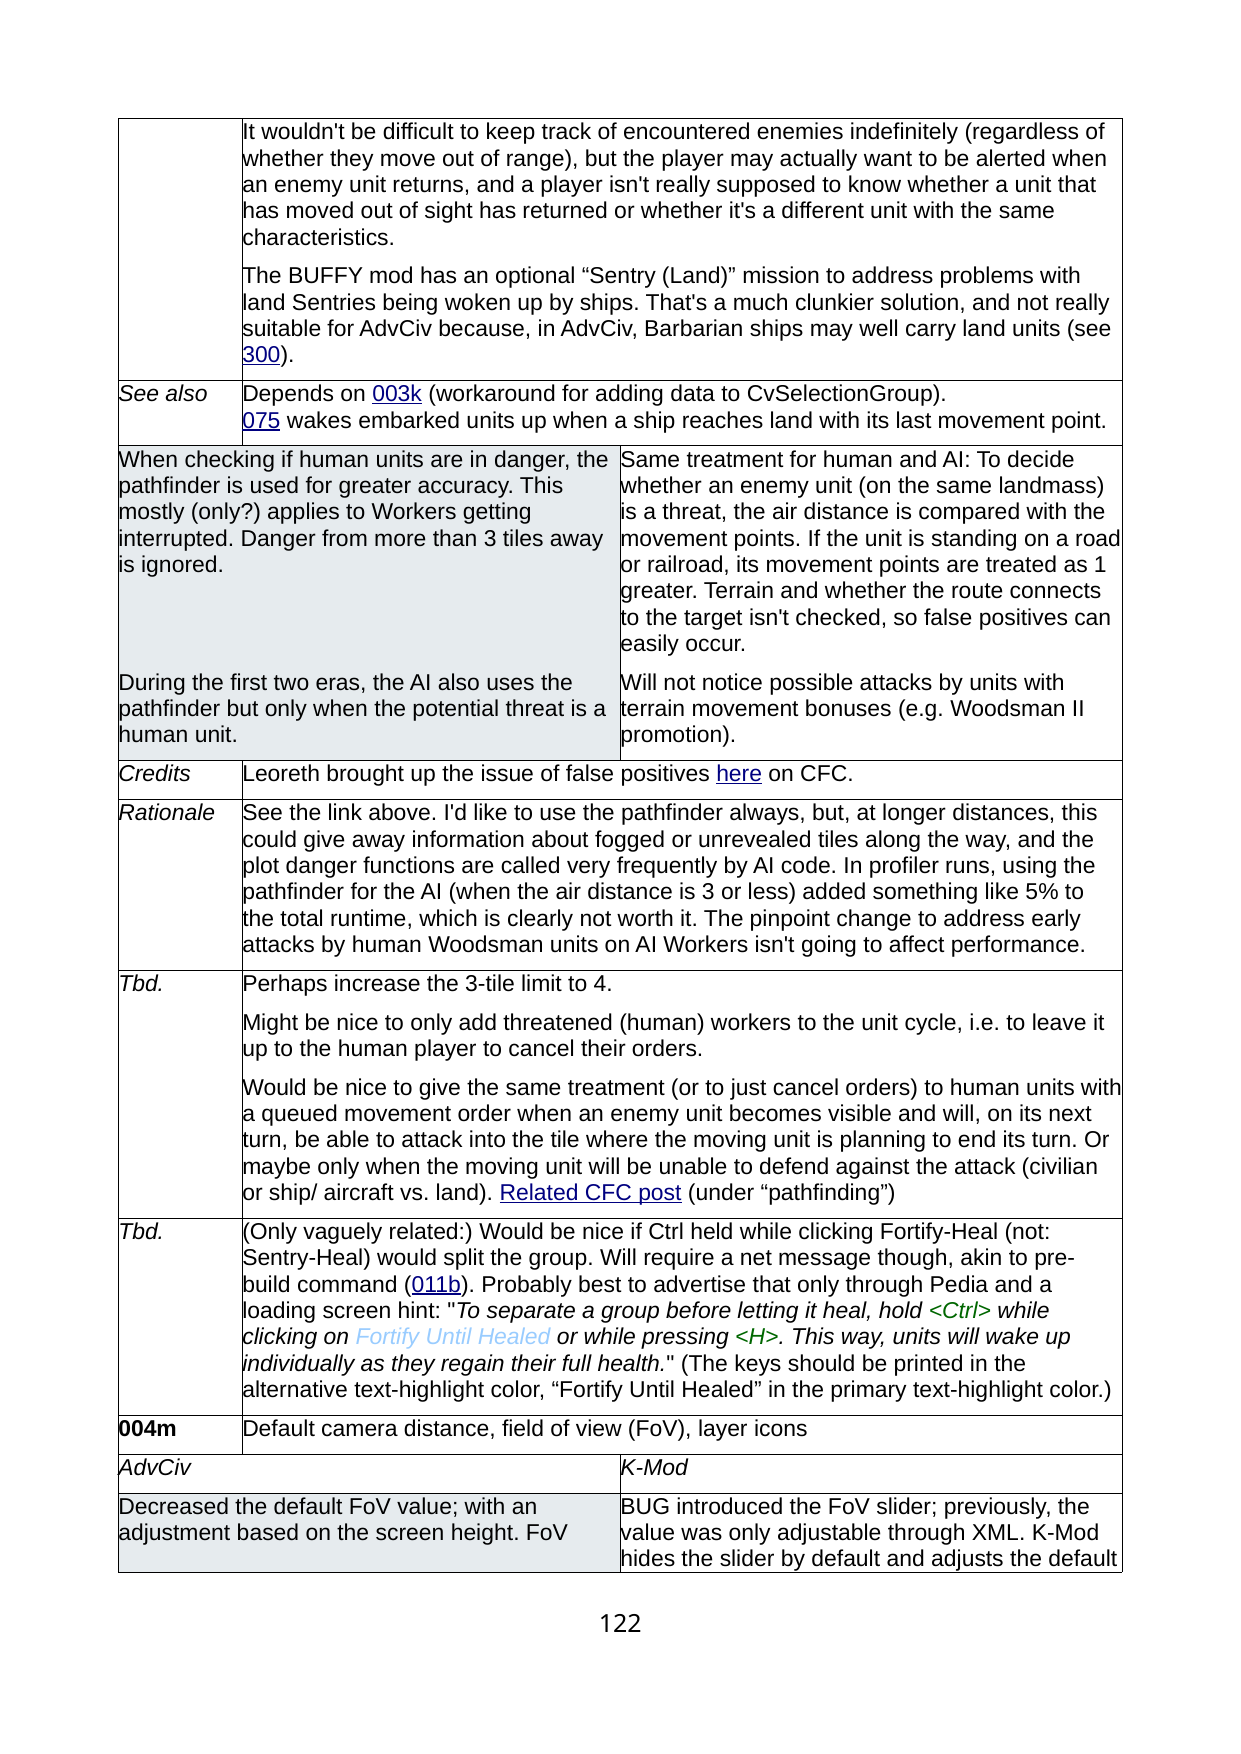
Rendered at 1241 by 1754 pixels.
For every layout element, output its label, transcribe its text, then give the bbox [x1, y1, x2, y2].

table_cell Depends on 003k (workaround for adding data to CvSelectionGroup). 075 wakes embarked units up when a ship reaches land with its last movement point. [243, 381, 1122, 445]
table_cell When checking if human units are in danger, the pathfinder is used for greater accuracy. This mostly (only?) applies to Workers getting interrupted. Danger from more than 3 tiles away is ignored. During the first two eras, the AI also uses the pathfinder but only when the potential threat is a human unit. [119, 446, 620, 760]
table_cell Rationale [119, 800, 242, 970]
table_cell 004m [119, 1416, 242, 1454]
table_cell Credits [119, 761, 242, 799]
table_cell Decreased the default FoV value; with an adjustment based on the screen height. FoV [119, 1494, 620, 1572]
table_cell Tbd. [119, 1219, 242, 1415]
table_cell Tbd. [119, 971, 242, 1218]
table_cell Default camera distance, field of view (FoV), layer icons [243, 1416, 1122, 1454]
table_cell Leoreth brought up the issue of false positives here on CFC. [243, 761, 1122, 799]
table_cell AdvCiv [119, 1455, 620, 1492]
table_cell K-Mod [621, 1455, 1122, 1492]
table_cell See also [119, 381, 242, 445]
table_cell (Only vaguely related:) Would be nice if Ctrl held while clicking Fortify-Heal (not: Sentry-Heal) would split the group. Will require a net message though, akin to pre-build command (011b). Probably best to advertise that only through Pedia and a loading screen hint: "To separate a group before letting it heal, hold <Ctrl> while clicking on Fortify Until Healed or while pressing <H>. This way, units will wake up individually as they regain their full health." (The keys should be printed in the alternative text-highlight color, “Fortify Until Healed” in the primary text-highlight color.) [243, 1219, 1122, 1415]
table_cell It wouldn't be difficult to keep track of encountered enemies indefinitely (regardless of whether they move out of range), but the player may actually want to be alerted when an enemy unit returns, and a player isn't really supposed to know whether a unit that has moved out of sight has returned or whether it's a different unit with the same characteristics. The BUFFY mod has an optional “Sentry (Land)” mission to address problems with land Sentries being woken up by ships. That's a much clunkier solution, and not really suitable for AdvCiv because, in AdvCiv, Barbarian ships may well carry land units (see 300). [243, 119, 1122, 380]
table_cell Perhaps increase the 3-tile limit to 4. Might be nice to only add threatened (human) workers to the unit cycle, i.e. to leave it up to the human player to cancel their orders. Would be nice to give the same treatment (or to just cancel orders) to human units with a queued movement order when an enemy unit becomes visible and will, on its next turn, be able to attack into the tile where the moving unit is planning to end its turn. Or maybe only when the moving unit will be unable to defend against the attack (civilian or ship/ aircraft vs. land). Related CFC post (under “pathfinding”) [243, 971, 1122, 1218]
table_cell See the link above. I'd like to use the pathfinder always, but, at longer distances, this could give away information about fogged or unrevealed tiles along the way, and the plot danger functions are called very frequently by AI code. In profiler runs, using the pathfinder for the AI (when the air distance is 3 or less) added something like 5% to the total runtime, which is clearly not worth it. The pinpoint change to address early attacks by human Woodsman units on AI Workers isn't going to affect performance. [243, 800, 1122, 970]
table_cell BUG introduced the FoV slider; previously, the value was only adjustable through XML. K-Mod hides the slider by default and adjusts the default [621, 1494, 1122, 1572]
table_cell Same treatment for human and AI: To decide whether an enemy unit (on the same landmass) is a threat, the air distance is compared with the movement points. If the unit is standing on a road or railroad, its movement points are treated as 1 greater. Terrain and whether the route connects to the target isn't checked, so false positives can easily occur. Will not notice possible attacks by units with terrain movement bonuses (e.g. Woodsman II promotion). [621, 446, 1122, 760]
table_cell [119, 119, 242, 380]
